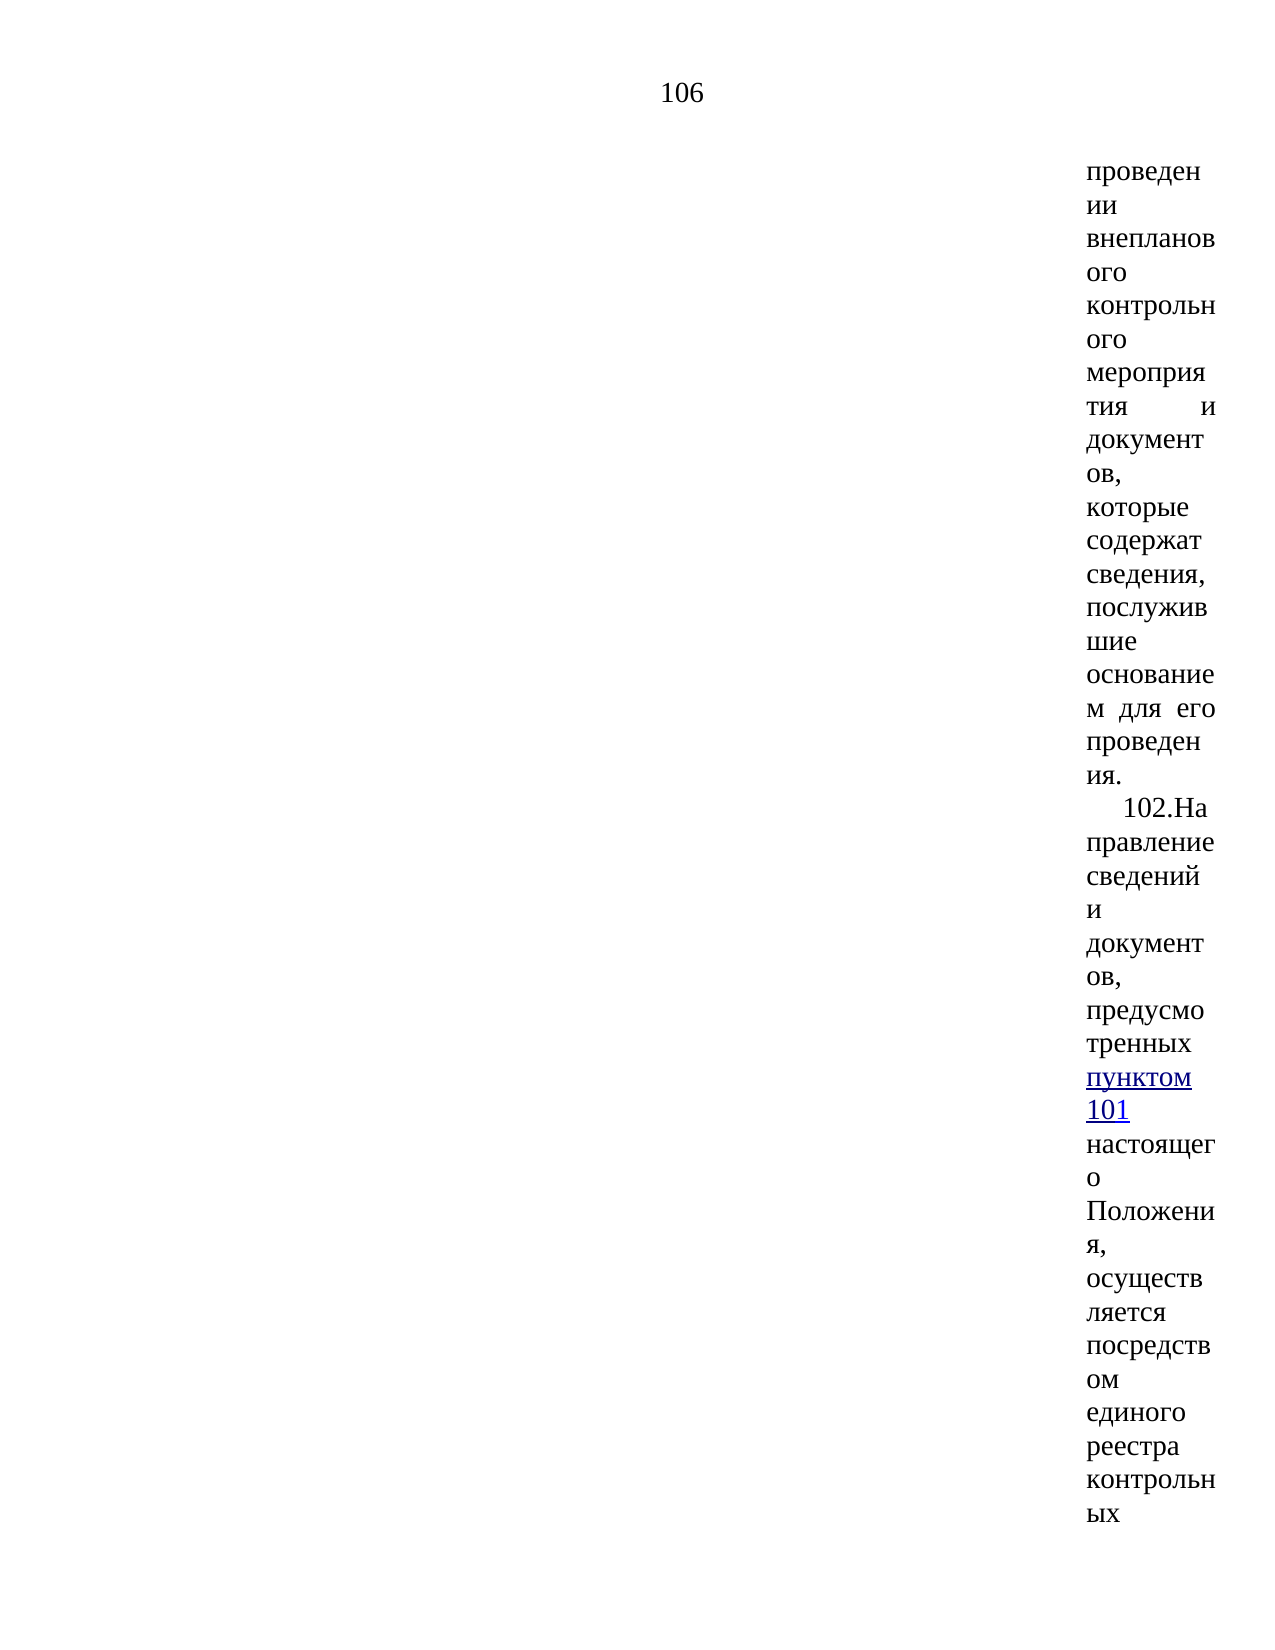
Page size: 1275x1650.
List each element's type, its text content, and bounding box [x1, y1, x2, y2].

list проведении внепланового контрольного мероприятия и документов, которые содержат сведения, послужившие основанием для его проведения. [1048, 153, 1216, 791]
list Направление сведений и документов, предусмотренных пунктом 101 настоящего Положения, осуществляется посредством единого реестра контрольных [1048, 791, 1216, 1528]
